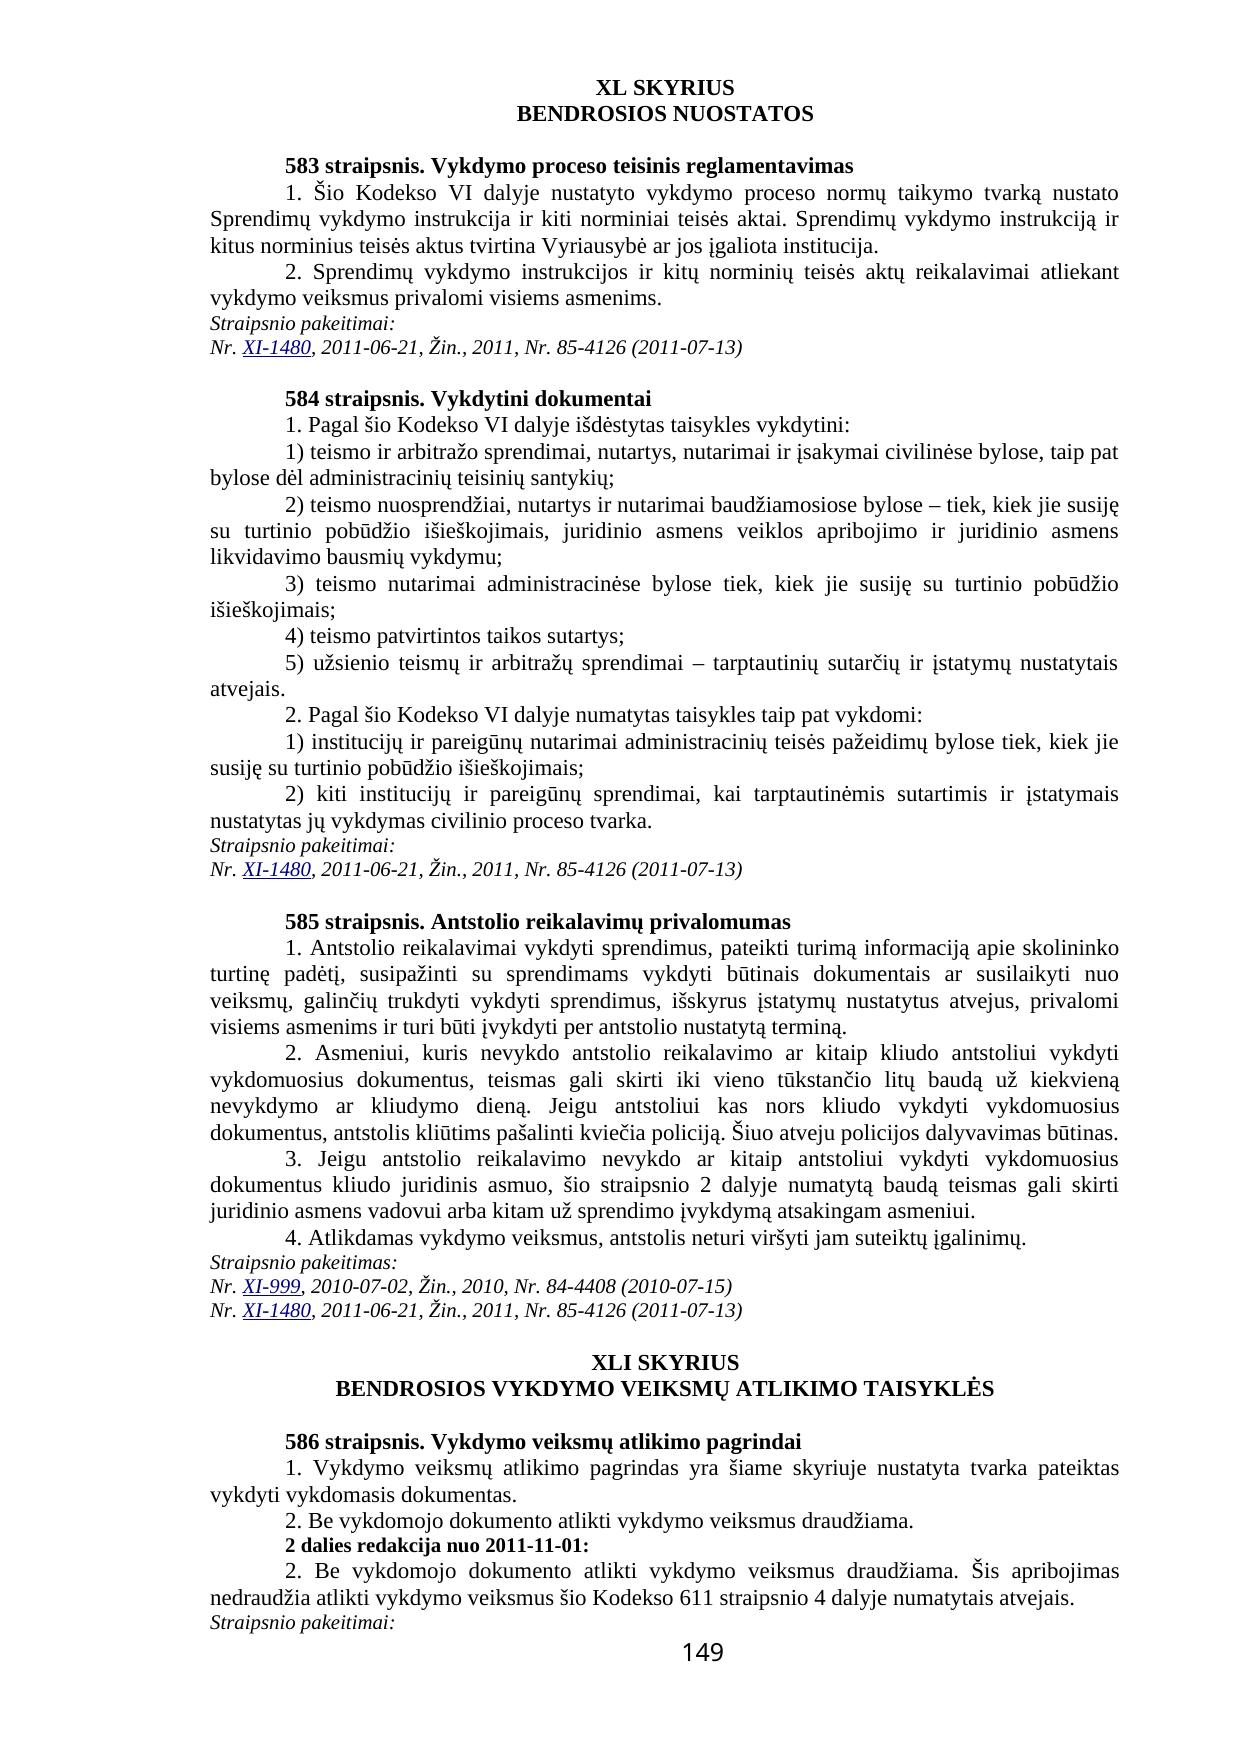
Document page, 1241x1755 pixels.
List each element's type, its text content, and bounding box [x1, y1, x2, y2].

text 4. Atlikdamas vykdymo veiksmus, antstolis neturi viršyti jam suteiktų įgalinimų. [210, 1224, 1120, 1250]
text Straipsnio pakeitimai: [210, 1610, 1120, 1634]
text Nr. XI-1480, 2011-06-21, Žin., 2011, Nr. 85-4126 (2011-07-13) [210, 1298, 1120, 1322]
text 2. Sprendimų vykdymo instrukcijos ir kitų norminių teisės aktų reikalavimai atliekant vykdymo veiksmus privalomi visiems asmenims. [210, 258, 1120, 311]
text 1) institucijų ir pareigūnų nutarimai administracinių teisės pažeidimų bylose tiek, kiek jie susiję su turtinio pobūdžio išieškojimais; [210, 728, 1120, 781]
text 586 straipsnis. Vykdymo veiksmų atlikimo pagrindai [210, 1428, 1120, 1454]
text Nr. XI-1480, 2011-06-21, Žin., 2011, Nr. 85-4126 (2011-07-13) [210, 857, 1120, 881]
text 2. Asmeniui, kuris nevykdo antstolio reikalavimo ar kitaip kliudo antstoliui vykdyti vykdomuosius dokumentus, teismas gali skirti iki vieno tūkstančio litų baudą už kiekvieną nevykdymo ar kliudymo dieną. Jeigu antstoliui kas nors kliudo vykdyti vykdomuosius dokumentus, antstolis kliūtims pašalinti kviečia policiją. Šiuo atveju policijos dalyvavimas būtinas. [210, 1039, 1120, 1145]
text 2. Pagal šio Kodekso VI dalyje numatytas taisykles taip pat vykdomi: [210, 701, 1120, 728]
text 1. Antstolio reikalavimai vykdyti sprendimus, pateikti turimą informaciją apie skolininko turtinę padėtį, susipažinti su sprendimams vykdyti būtinais dokumentais ar susilaikyti nuo veiksmų, galinčių trukdyti vykdyti sprendimus, išskyrus įstatymų nustatytus atvejus, privalomi visiems asmenims ir turi būti įvykdyti per antstolio nustatytą terminą. [210, 934, 1120, 1039]
subtitle XLI SKYRIUS [210, 1349, 1120, 1375]
text BENDROSIOS NUOSTATOS [210, 100, 1120, 126]
text 1. Pagal šio Kodekso VI dalyje išdėstytas taisykles vykdytini: [210, 412, 1120, 438]
text 2) kiti institucijų ir pareigūnų sprendimai, kai tarptautinėmis sutartimis ir įstatymais nustatytas jų vykdymas civilinio proceso tvarka. [210, 781, 1120, 833]
text Straipsnio pakeitimai: [210, 833, 1120, 857]
text 4) teismo patvirtintos taikos sutartys; [210, 622, 1120, 649]
text Straipsnio pakeitimas: [210, 1250, 1120, 1274]
text 1) teismo ir arbitražo sprendimai, nutartys, nutarimai ir įsakymai civilinėse bylose, taip pat bylose dėl administracinių teisinių santykių; [210, 438, 1120, 491]
text Nr. XI-1480, 2011-06-21, Žin., 2011, Nr. 85-4126 (2011-07-13) [210, 335, 1120, 359]
text 3) teismo nutarimai administracinėse bylose tiek, kiek jie susiję su turtinio pobūdžio išieškojimais; [210, 570, 1120, 622]
text 2. Be vykdomojo dokumento atlikti vykdymo veiksmus draudžiama. [210, 1507, 1120, 1533]
text 1. Vykdymo veiksmų atlikimo pagrindas yra šiame skyriuje nustatyta tvarka pateiktas vykdyti vykdomasis dokumentas. [210, 1454, 1120, 1507]
text 585 straipsnis. Antstolio reikalavimų privalomumas [210, 908, 1120, 934]
text XL SKYRIUS [210, 73, 1120, 100]
text 5) užsienio teismų ir arbitražų sprendimai – tarptautinių sutarčių ir įstatymų nustatytais atvejais. [210, 649, 1120, 701]
text BENDROSIOS VYKDYMO VEIKSMŲ ATLIKIMO TAISYKLĖS [210, 1375, 1120, 1402]
text 2) teismo nuosprendžiai, nutartys ir nutarimai baudžiamosiose bylose – tiek, kiek jie susiję su turtinio pobūdžio išieškojimais, juridinio asmens veiklos apribojimo ir juridinio asmens likvidavimo bausmių vykdymu; [210, 491, 1120, 570]
text 583 straipsnis. Vykdymo proceso teisinis reglamentavimas [210, 153, 1120, 179]
text 584 straipsnis. Vykdytini dokumentai [210, 385, 1120, 412]
text 2. Be vykdomojo dokumento atlikti vykdymo veiksmus draudžiama. Šis apribojimas nedraudžia atlikti vykdymo veiksmus šio Kodekso 611 straipsnio 4 dalyje numatytais atvejais. [210, 1557, 1120, 1610]
text 3. Jeigu antstolio reikalavimo nevykdo ar kitaip antstoliui vykdyti vykdomuosius dokumentus kliudo juridinis asmuo, šio straipsnio 2 dalyje numatytą baudą teismas gali skirti juridinio asmens vadovui arba kitam už sprendimo įvykdymą atsakingam asmeniui. [210, 1145, 1120, 1224]
text Nr. XI-999, 2010-07-02, Žin., 2010, Nr. 84-4408 (2010-07-15) [210, 1274, 1120, 1298]
text 2 dalies redakcija nuo 2011-11-01: [229, 1533, 1120, 1557]
text 1. Šio Kodekso VI dalyje nustatyto vykdymo proceso normų taikymo tvarką nustato Sprendimų vykdymo instrukcija ir kiti norminiai teisės aktai. Sprendimų vykdymo instrukciją ir kitus norminius teisės aktus tvirtina Vyriausybė ar jos įgaliota institucija. [210, 179, 1120, 258]
text Straipsnio pakeitimai: [210, 311, 1120, 335]
